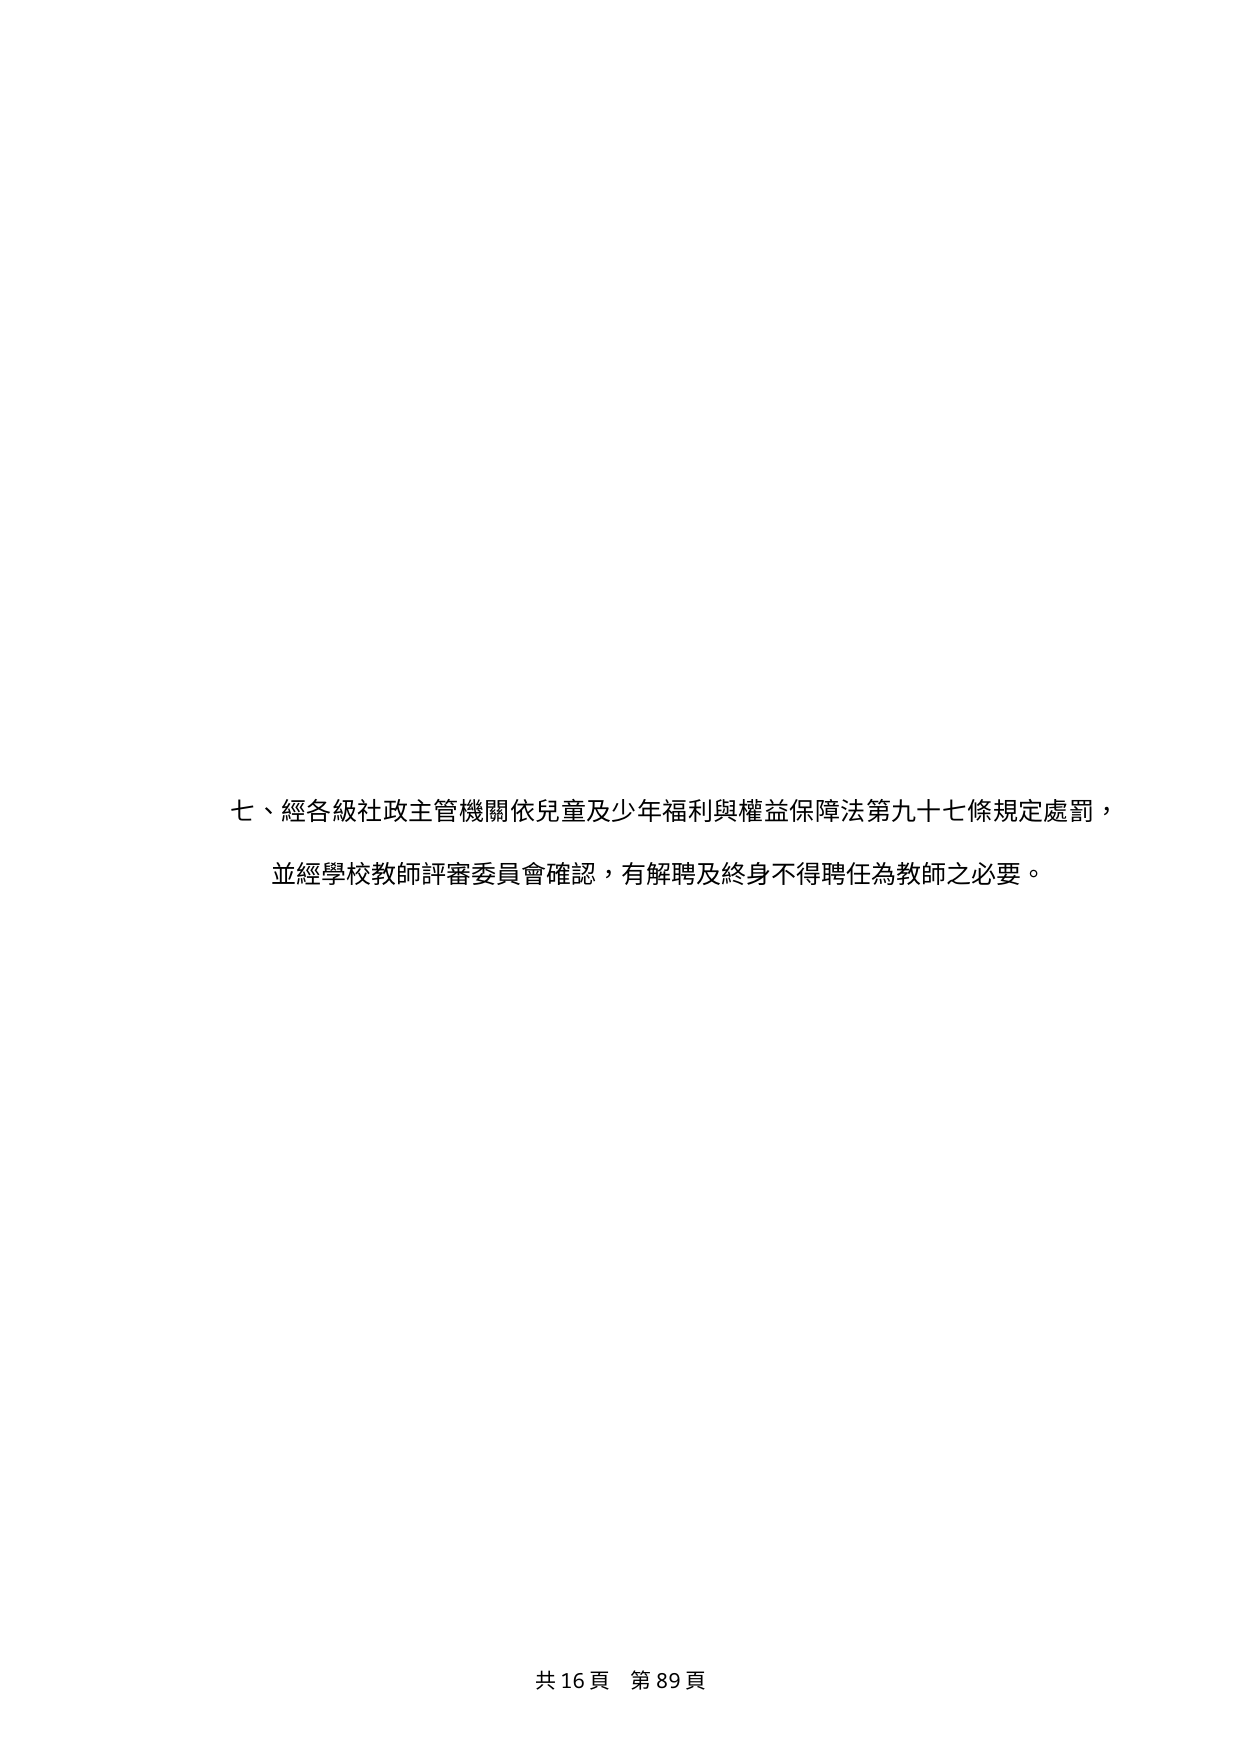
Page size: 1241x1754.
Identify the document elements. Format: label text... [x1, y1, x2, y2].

text 七、經各級社政主管機關依兒童及少年福利與權益保障法第九十七條規定處罰，並經學校教師評審委員會確認，有解聘及終身不得聘任為教師之必要。 [230, 768, 1122, 893]
